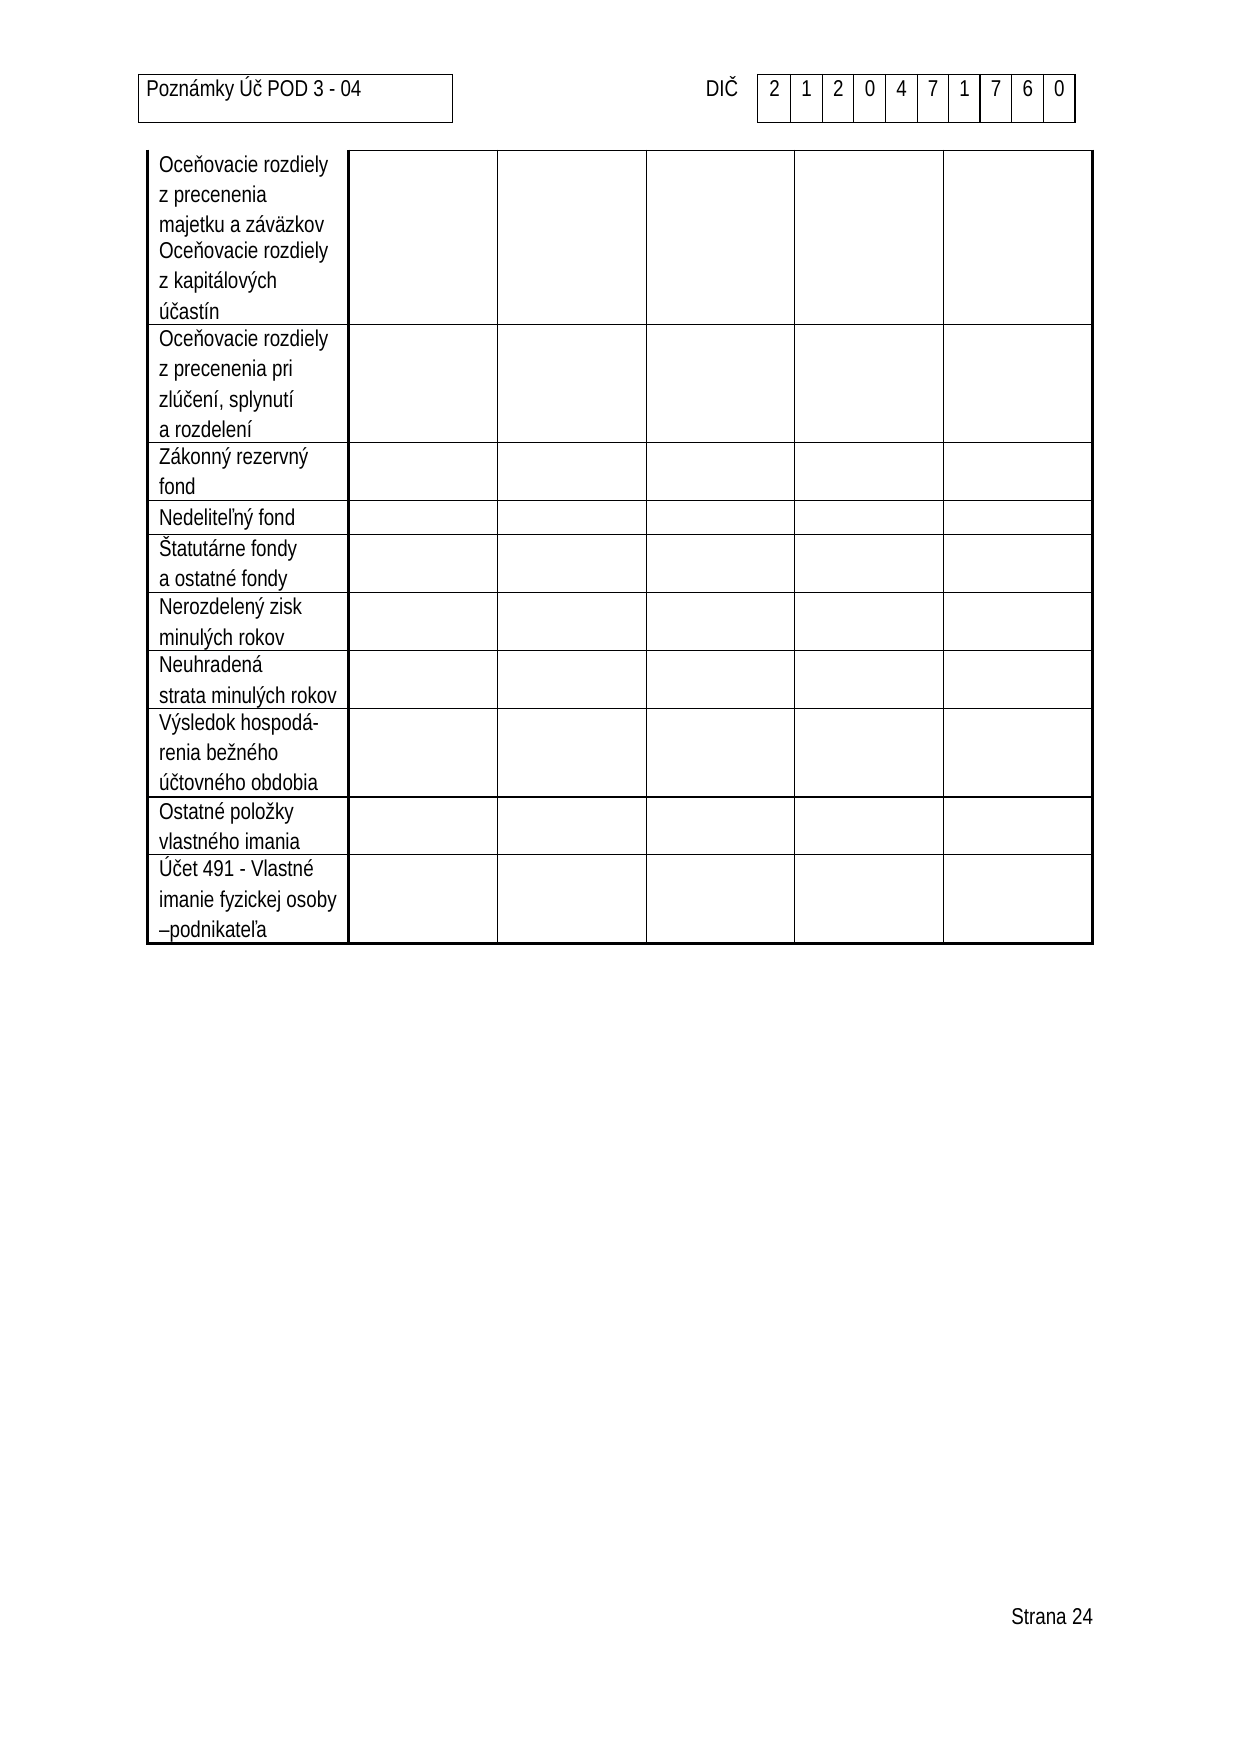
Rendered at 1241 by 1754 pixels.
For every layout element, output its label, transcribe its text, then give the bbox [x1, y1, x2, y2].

table_cell [944, 593, 1091, 650]
table_cell [944, 535, 1091, 592]
table_cell [647, 535, 794, 592]
table_cell [944, 501, 1091, 534]
table_cell [795, 593, 943, 650]
table_cell [498, 443, 646, 500]
table_cell [498, 709, 646, 796]
table_cell [647, 325, 794, 442]
table_cell [647, 501, 794, 534]
table_cell Nedeliteľný fond [149, 501, 347, 534]
table_cell [498, 651, 646, 708]
table_cell [350, 443, 497, 500]
table_cell [350, 325, 497, 442]
table_cell [350, 855, 497, 942]
table_cell [944, 855, 1091, 942]
table_cell [944, 709, 1091, 796]
table_cell [647, 651, 794, 708]
table_cell [795, 709, 943, 796]
table_cell Štatutárne fondy a ostatné fondy [149, 535, 347, 592]
table_cell Neuhradená strata minulých rokov [149, 651, 347, 708]
table_cell [647, 237, 794, 324]
table_cell [795, 855, 943, 942]
table_cell [795, 237, 943, 324]
table_cell [498, 151, 646, 237]
table_cell [498, 798, 646, 854]
table_cell [944, 151, 1091, 237]
table_cell [498, 501, 646, 534]
table_cell [350, 709, 497, 796]
table_cell [350, 798, 497, 854]
table_cell Oceňovacie rozdiely z kapitálových účastín [149, 237, 347, 324]
table_cell [498, 237, 646, 324]
table_cell [350, 535, 497, 592]
table_cell Účet 491 - Vlastné imanie fyzickej osoby –podnikateľa [149, 855, 347, 942]
table_cell [350, 237, 497, 324]
table_cell [795, 325, 943, 442]
table_cell [795, 651, 943, 708]
table_cell [944, 798, 1091, 854]
table_cell Nerozdelený zisk minulých rokov [149, 593, 347, 650]
table_cell Oceňovacie rozdiely z precenenia majetku a záväzkov [149, 150, 347, 237]
table_cell [795, 151, 943, 237]
table_cell [647, 709, 794, 796]
table_cell [944, 237, 1091, 324]
table_cell [795, 535, 943, 592]
table_cell Oceňovacie rozdiely z precenenia pri zlúčení, splynutí a rozdelení [149, 325, 347, 442]
table_cell [795, 443, 943, 500]
table_cell [944, 443, 1091, 500]
table_cell [350, 651, 497, 708]
table_cell [498, 325, 646, 442]
table_cell Výsledok hospodá-renia bežného účtovného obdobia [149, 709, 347, 796]
table_cell [944, 325, 1091, 442]
table_cell [350, 151, 497, 237]
table_cell Zákonný rezervný fond [149, 443, 347, 500]
table_cell [647, 798, 794, 854]
table_cell [944, 651, 1091, 708]
table_cell [795, 798, 943, 854]
table_cell [350, 593, 497, 650]
table_cell [350, 501, 497, 534]
table_cell [647, 151, 794, 237]
table_cell [647, 855, 794, 942]
table_cell Ostatné položky vlastného imania [149, 798, 347, 854]
table_cell [498, 535, 646, 592]
table_cell [647, 443, 794, 500]
table_cell [647, 593, 794, 650]
table_cell [498, 593, 646, 650]
table_cell [795, 501, 943, 534]
table_cell [498, 855, 646, 942]
